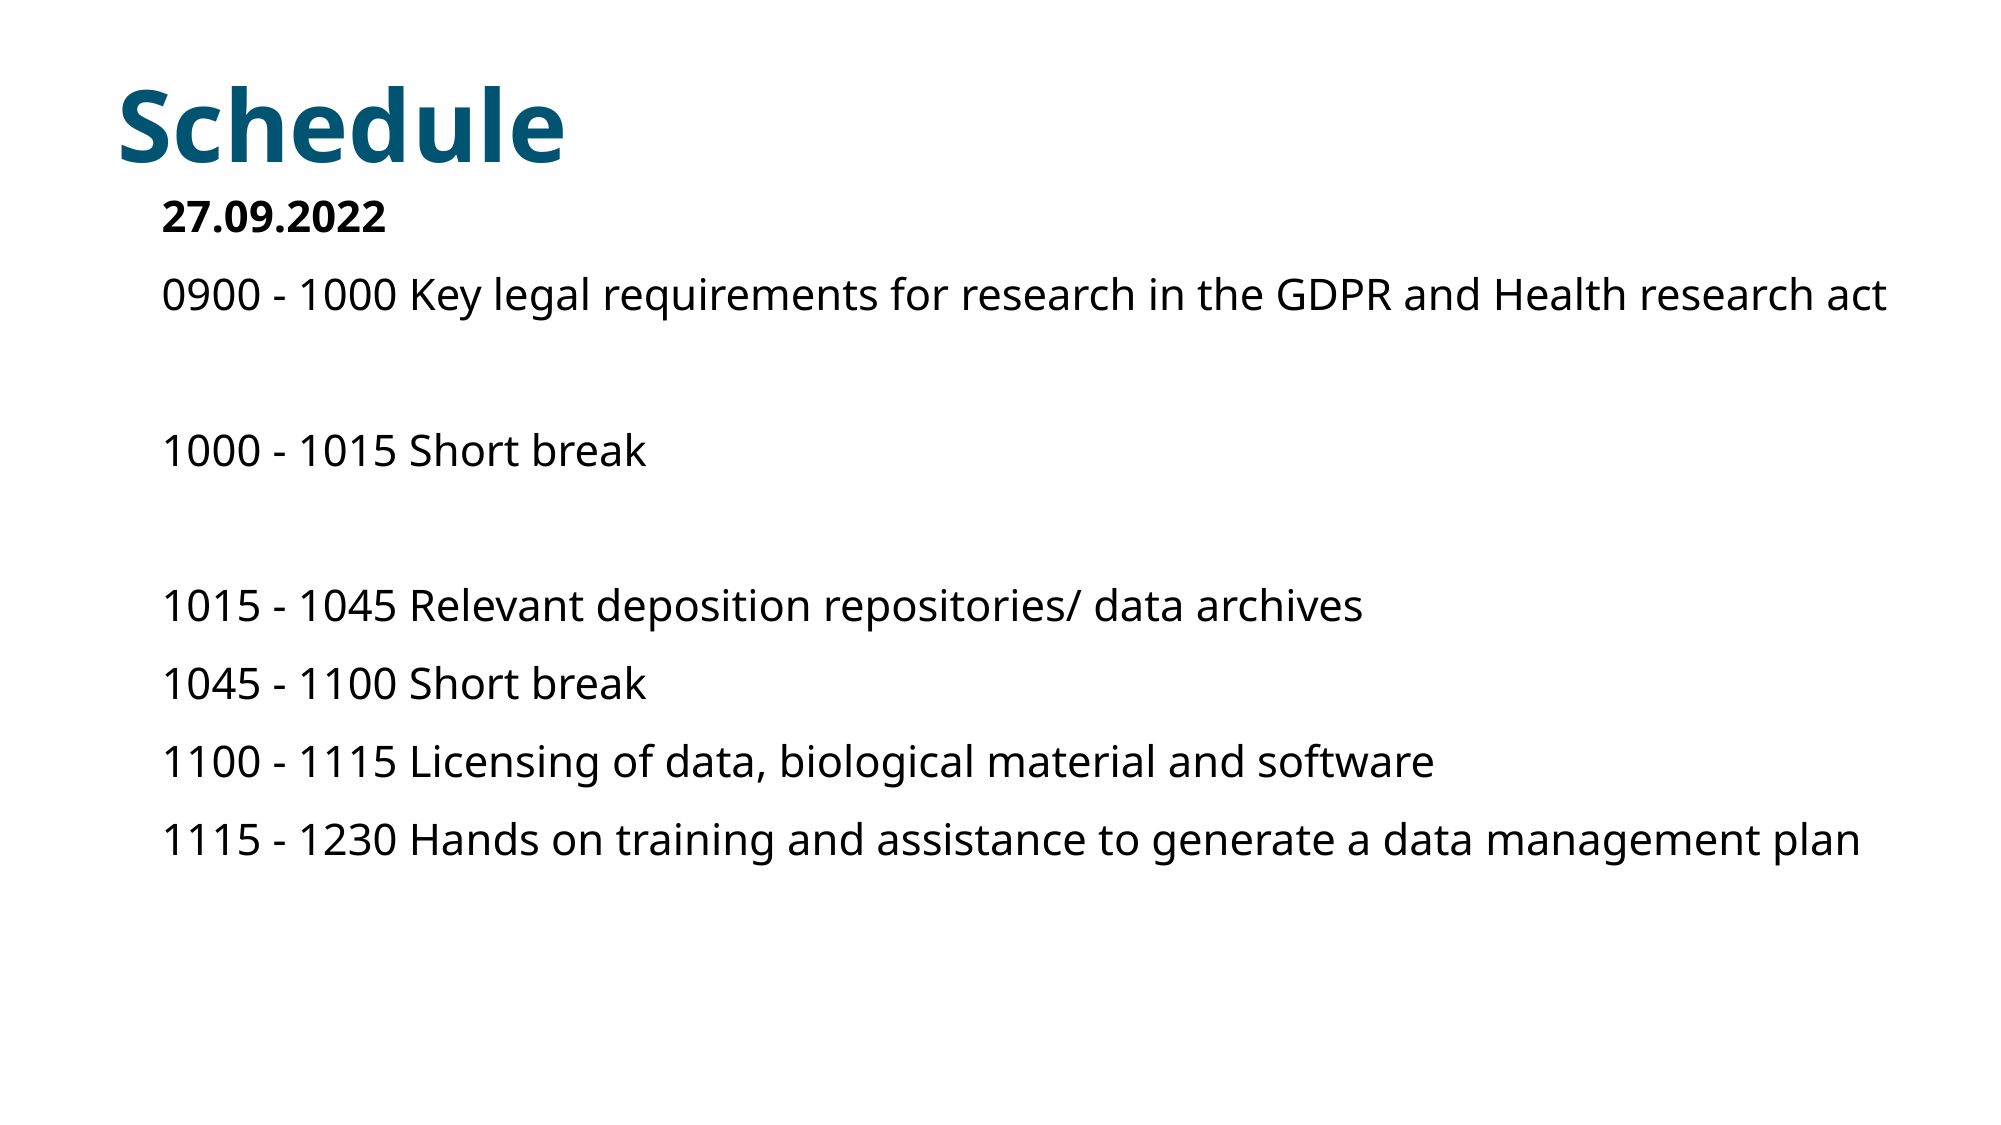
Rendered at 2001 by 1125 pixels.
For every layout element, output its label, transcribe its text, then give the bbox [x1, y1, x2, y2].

list 27.09.2022 0900 - 1000 Key legal requirements for research in the GDPR and Health research act 1000 - 1015 Short break 1015 - 1045 Relevant deposition repositories/ data archives 1045 - 1100 Short break 1100 - 1115 Licensing of data, biological material and software 1115 - 1230 Hands on training and assistance to generate a data management plan [99, 188, 1901, 1040]
title Schedule [117, 62, 1902, 170]
